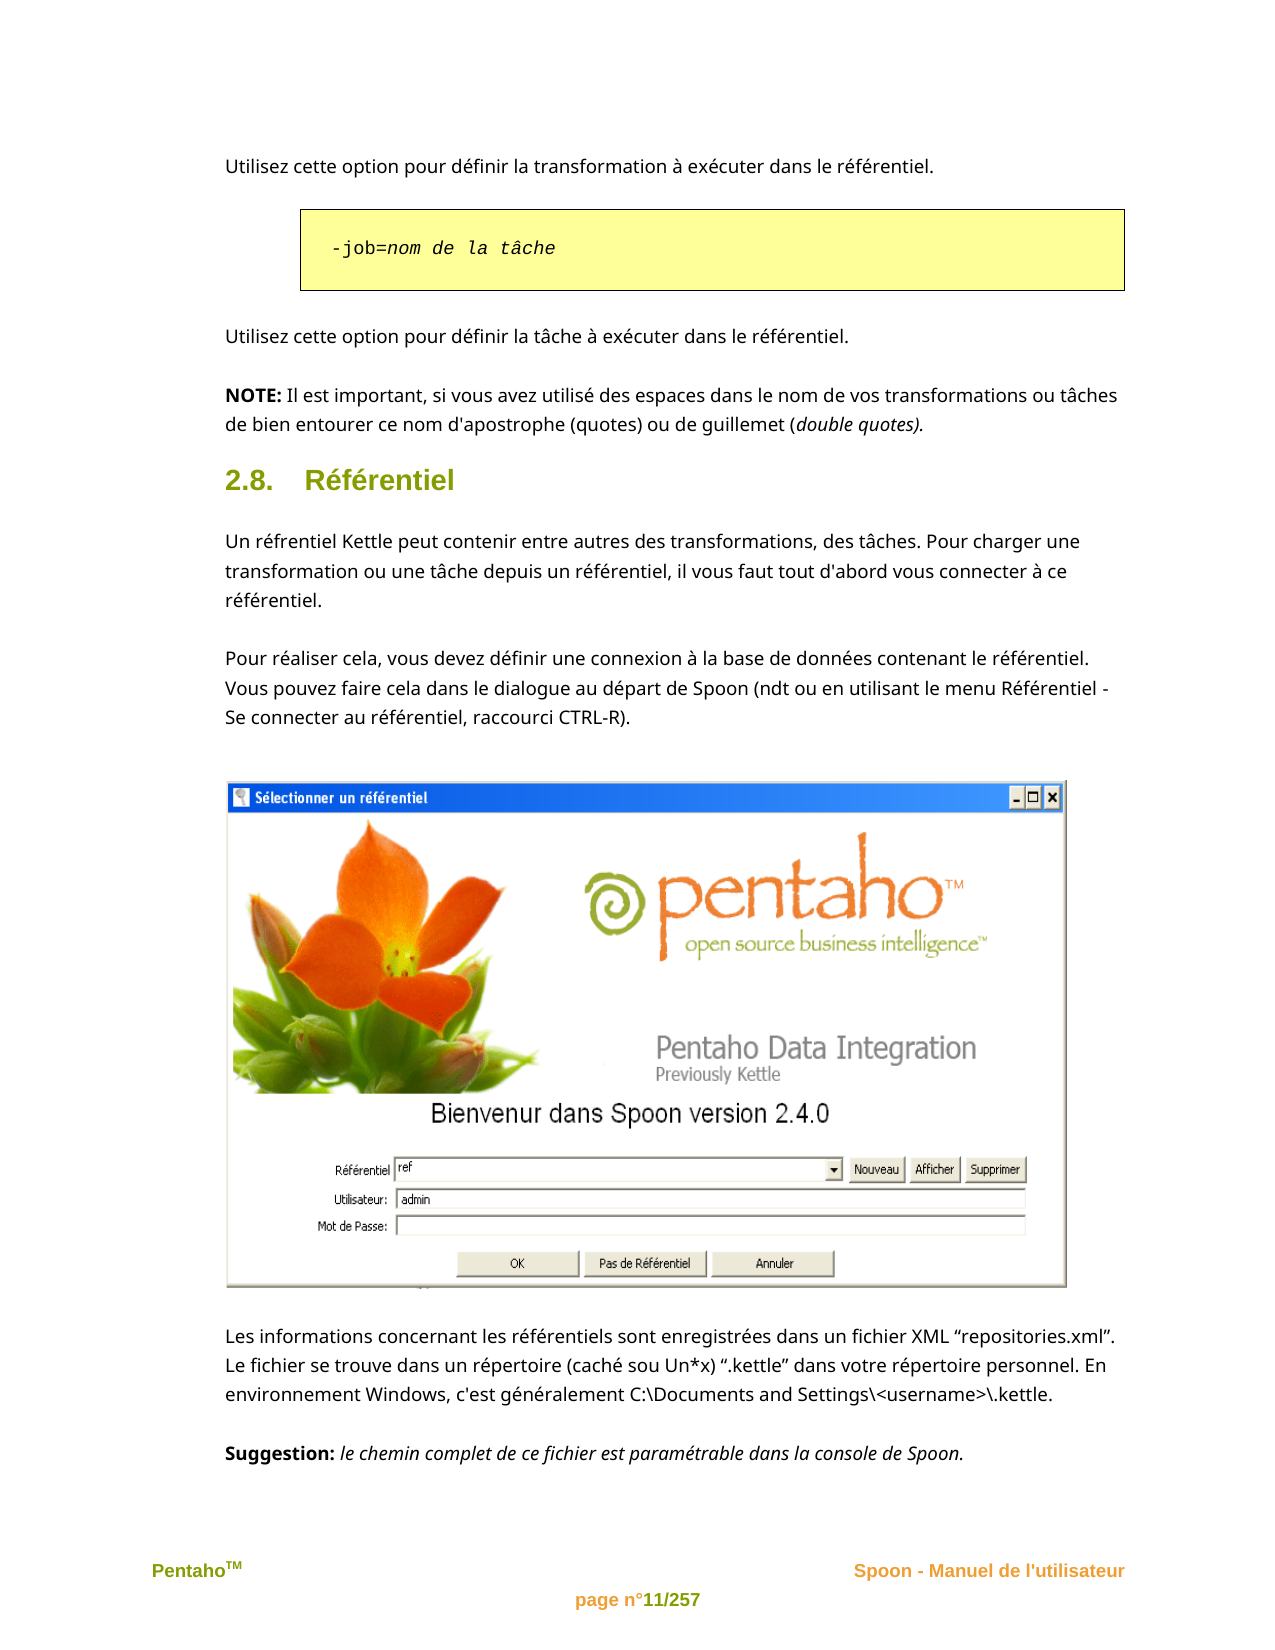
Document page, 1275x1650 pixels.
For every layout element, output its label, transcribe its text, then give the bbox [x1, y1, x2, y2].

text -job=nom de la tâche [301, 210, 1124, 290]
text Les informations concernant les référentiels sont enregistrées dans un fichier XML “repositories.xml”. Le fichier se trouve dans un répertoire (caché sou Un*x) “.kettle” dans votre répertoire personnel. En environnement Windows, c'est généralement C:\Documents and Settings\<username>\.kettle. [225, 759, 1125, 1408]
text Utilisez cette option pour définir la transformation à exécuter dans le référentiel. [225, 150, 1125, 179]
text Suggestion: le chemin complet de ce fichier est paramétrable dans la console de Spoon. [225, 1437, 1125, 1466]
subtitle Référentiel [225, 467, 1125, 496]
text Utilisez cette option pour définir la tâche à exécuter dans le référentiel. [225, 320, 1125, 349]
picture [226, 780, 1068, 1289]
text Un réfrentiel Kettle peut contenir entre autres des transformations, des tâches. Pour charger une transformation ou une tâche depuis un référentiel, il vous faut tout d'abord vous connecter à ce référentiel. [225, 526, 1125, 613]
text Pour réaliser cela, vous devez définir une connexion à la base de données contenant le référentiel. Vous pouvez faire cela dans le dialogue au départ de Spoon (ndt ou en utilisant le menu Référentiel -Se connecter au référentiel, raccourci CTRL-R). [225, 642, 1125, 730]
text NOTE: Il est important, si vous avez utilisé des espaces dans le nom de vos transformations ou tâches de bien entourer ce nom d'apostrophe (quotes) ou de guillemet (double quotes). [225, 379, 1125, 437]
